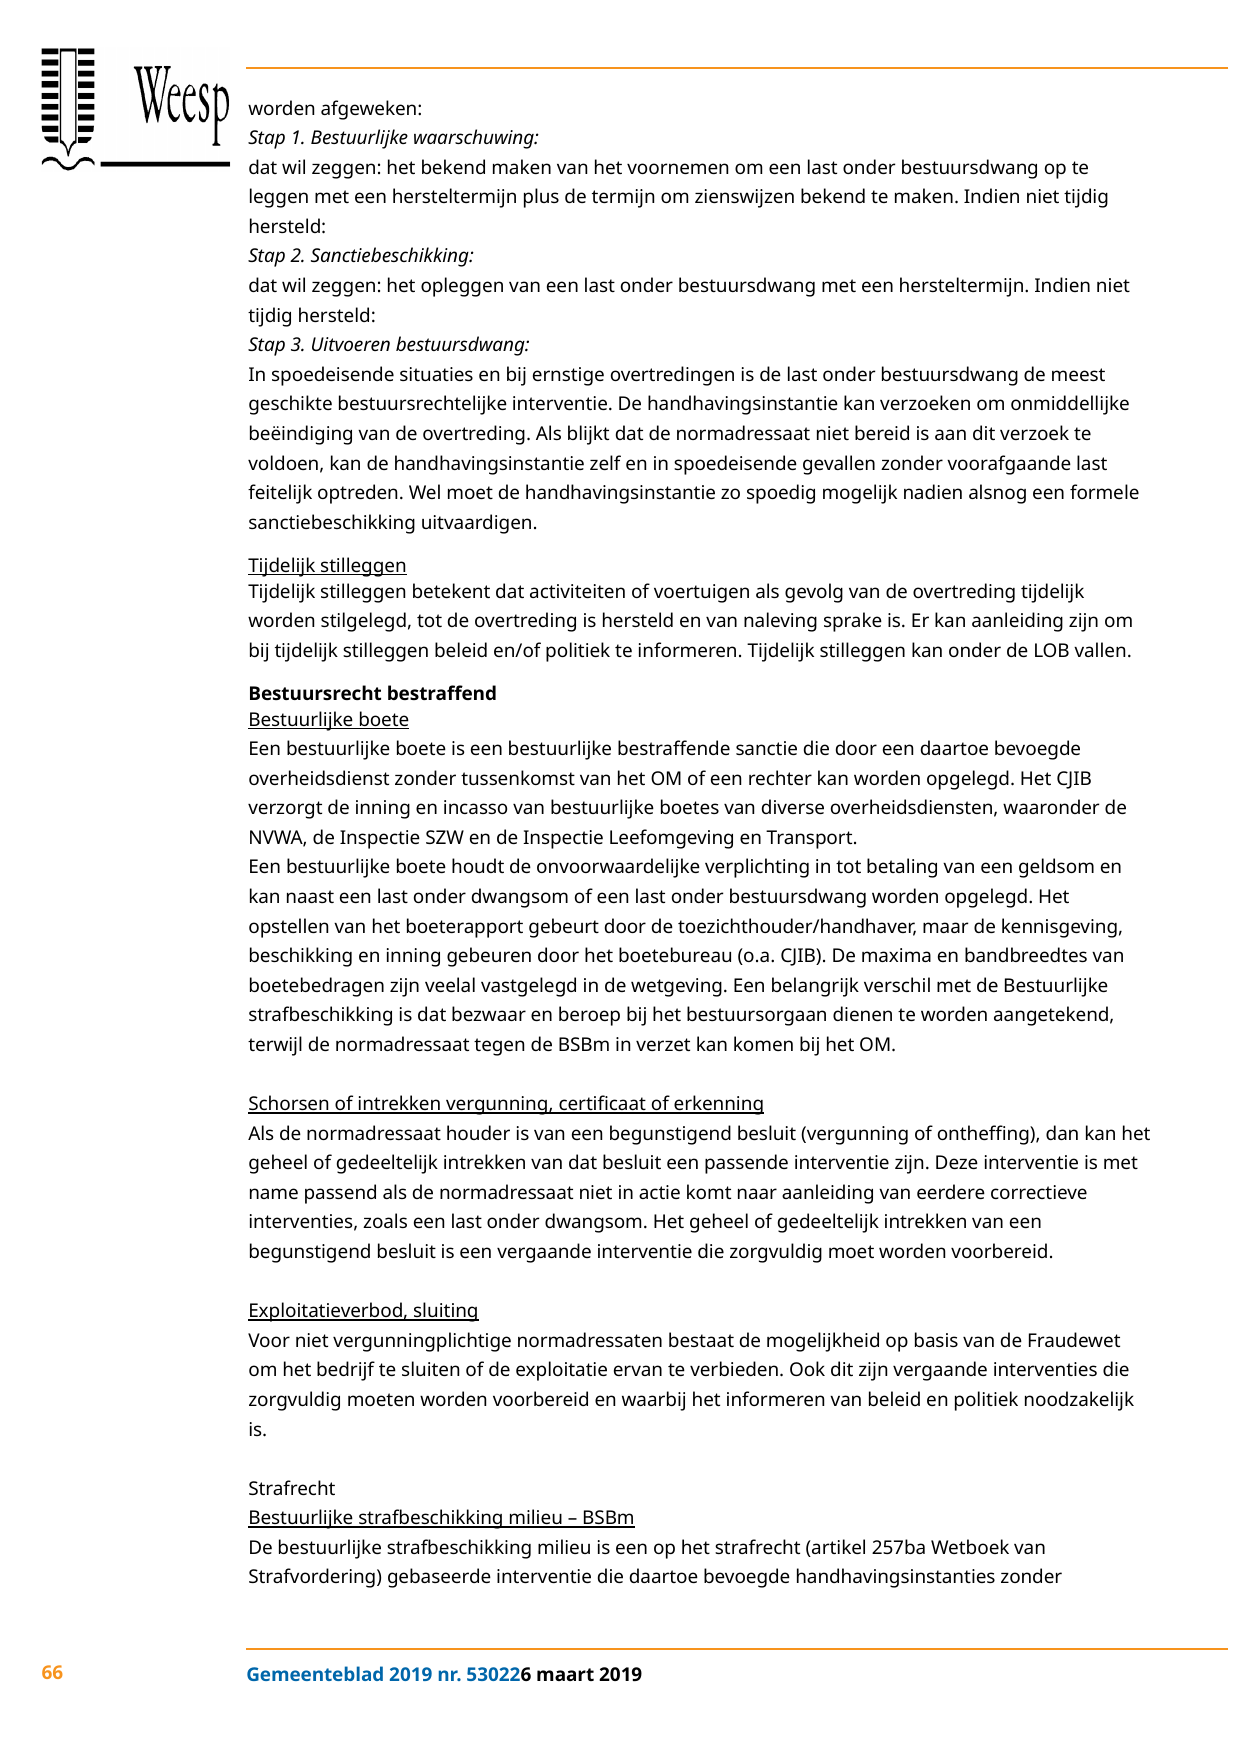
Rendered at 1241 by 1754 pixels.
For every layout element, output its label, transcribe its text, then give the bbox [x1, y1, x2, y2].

text Bestuurlijke strafbeschikking milieu – BSBm [248, 1504, 1152, 1530]
text Tijdelijk stilleggen [248, 552, 1152, 578]
text Stap 1. Bestuurlijke waarschuwing: [248, 124, 1152, 150]
text Voor niet vergunningplichtige normadressaten bestaat de mogelijkheid op basis van de Fraudewet om het bedrijf te sluiten of de exploitatie ervan te verbieden. Ook dit zijn vergaande interventies die zorgvuldig moeten worden voorbereid en waarbij het informeren van beleid en politiek noodzakelijk is. [248, 1327, 1152, 1442]
text Strafrecht [248, 1475, 1152, 1501]
picture [41, 47, 231, 172]
text dat wil zeggen: het opleggen van een last onder bestuursdwang met een hersteltermijn. Indien niet tijdig hersteld: [248, 272, 1152, 328]
text Als de normadressaat houder is van een begunstigend besluit (vergunning of ontheffing), dan kan het geheel of gedeeltelijk intrekken van dat besluit een passende interventie zijn. Deze interventie is met name passend als de normadressaat niet in actie komt naar aanleiding van eerdere correctieve interventies, zoals een last onder dwangsom. Het geheel of gedeeltelijk intrekken van een begunstigend besluit is een vergaande interventie die zorgvuldig moet worden voorbereid. [248, 1120, 1152, 1264]
text De bestuurlijke strafbeschikking milieu is een op het strafrecht (artikel 257ba Wetboek van Strafvordering) gebaseerde interventie die daartoe bevoegde handhavingsinstanties zonder [248, 1534, 1152, 1589]
text Schorsen of intrekken vergunning, certificaat of erkenning [248, 1090, 1152, 1116]
text Stap 3. Uitvoeren bestuursdwang: [248, 331, 1152, 357]
text Een bestuurlijke boete houdt de onvoorwaardelijke verplichting in tot betaling van een geldsom en kan naast een last onder dwangsom of een last onder bestuursdwang worden opgelegd. Het opstellen van het boeterapport gebeurt door de toezichthouder/handhaver, maar de kennisgeving, beschikking en inning gebeuren door het boetebureau (o.a. CJIB). De maxima en bandbreedtes van boetebedragen zijn veelal vastgelegd in de wetgeving. Een belangrijk verschil met de Bestuurlijke strafbeschikking is dat bezwaar en beroep bij het bestuursorgaan dienen te worden aangetekend, terwijl de normadressaat tegen de BSBm in verzet kan komen bij het OM. [248, 854, 1152, 1057]
text dat wil zeggen: het bekend maken van het voornemen om een last onder bestuursdwang op te leggen met een hersteltermijn plus de termijn om zienswijzen bekend te maken. Indien niet tijdig hersteld: [248, 154, 1152, 239]
text In spoedeisende situaties en bij ernstige overtredingen is de last onder bestuursdwang de meest geschikte bestuursrechtelijke interventie. De handhavingsinstantie kan verzoeken om onmiddellijke beëindiging van de overtreding. Als blijkt dat de normadressaat niet bereid is aan dit verzoek te voldoen, kan de handhavingsinstantie zelf en in spoedeisende gevallen zonder voorafgaande last feitelijk optreden. Wel moet de handhavingsinstantie zo spoedig mogelijk nadien alsnog een formele sanctiebeschikking uitvaardigen. [248, 361, 1152, 535]
text Een bestuurlijke boete is een bestuurlijke bestraffende sanctie die door een daartoe bevoegde overheidsdienst zonder tussenkomst van het OM of een rechter kan worden opgelegd. Het CJIB verzorgt de inning en incasso van bestuurlijke boetes van diverse overheidsdiensten, waaronder de NVWA, de Inspectie SZW en de Inspectie Leefomgeving en Transport. [248, 735, 1152, 850]
text Exploitatieverbod, sluiting [248, 1297, 1152, 1323]
text Bestuurlijke boete [248, 706, 1152, 732]
text Tijdelijk stilleggen betekent dat activiteiten of voertuigen als gevolg van de overtreding tijdelijk worden stilgelegd, tot de overtreding is hersteld en van naleving sprake is. Er kan aanleiding zijn om bij tijdelijk stilleggen beleid en/of politiek te informeren. Tijdelijk stilleggen kan onder de LOB vallen. [248, 578, 1152, 663]
text worden afgeweken: [248, 95, 1152, 121]
text Bestuursrecht bestraffend [248, 680, 1152, 706]
text Stap 2. Sanctiebeschikking: [248, 243, 1152, 268]
